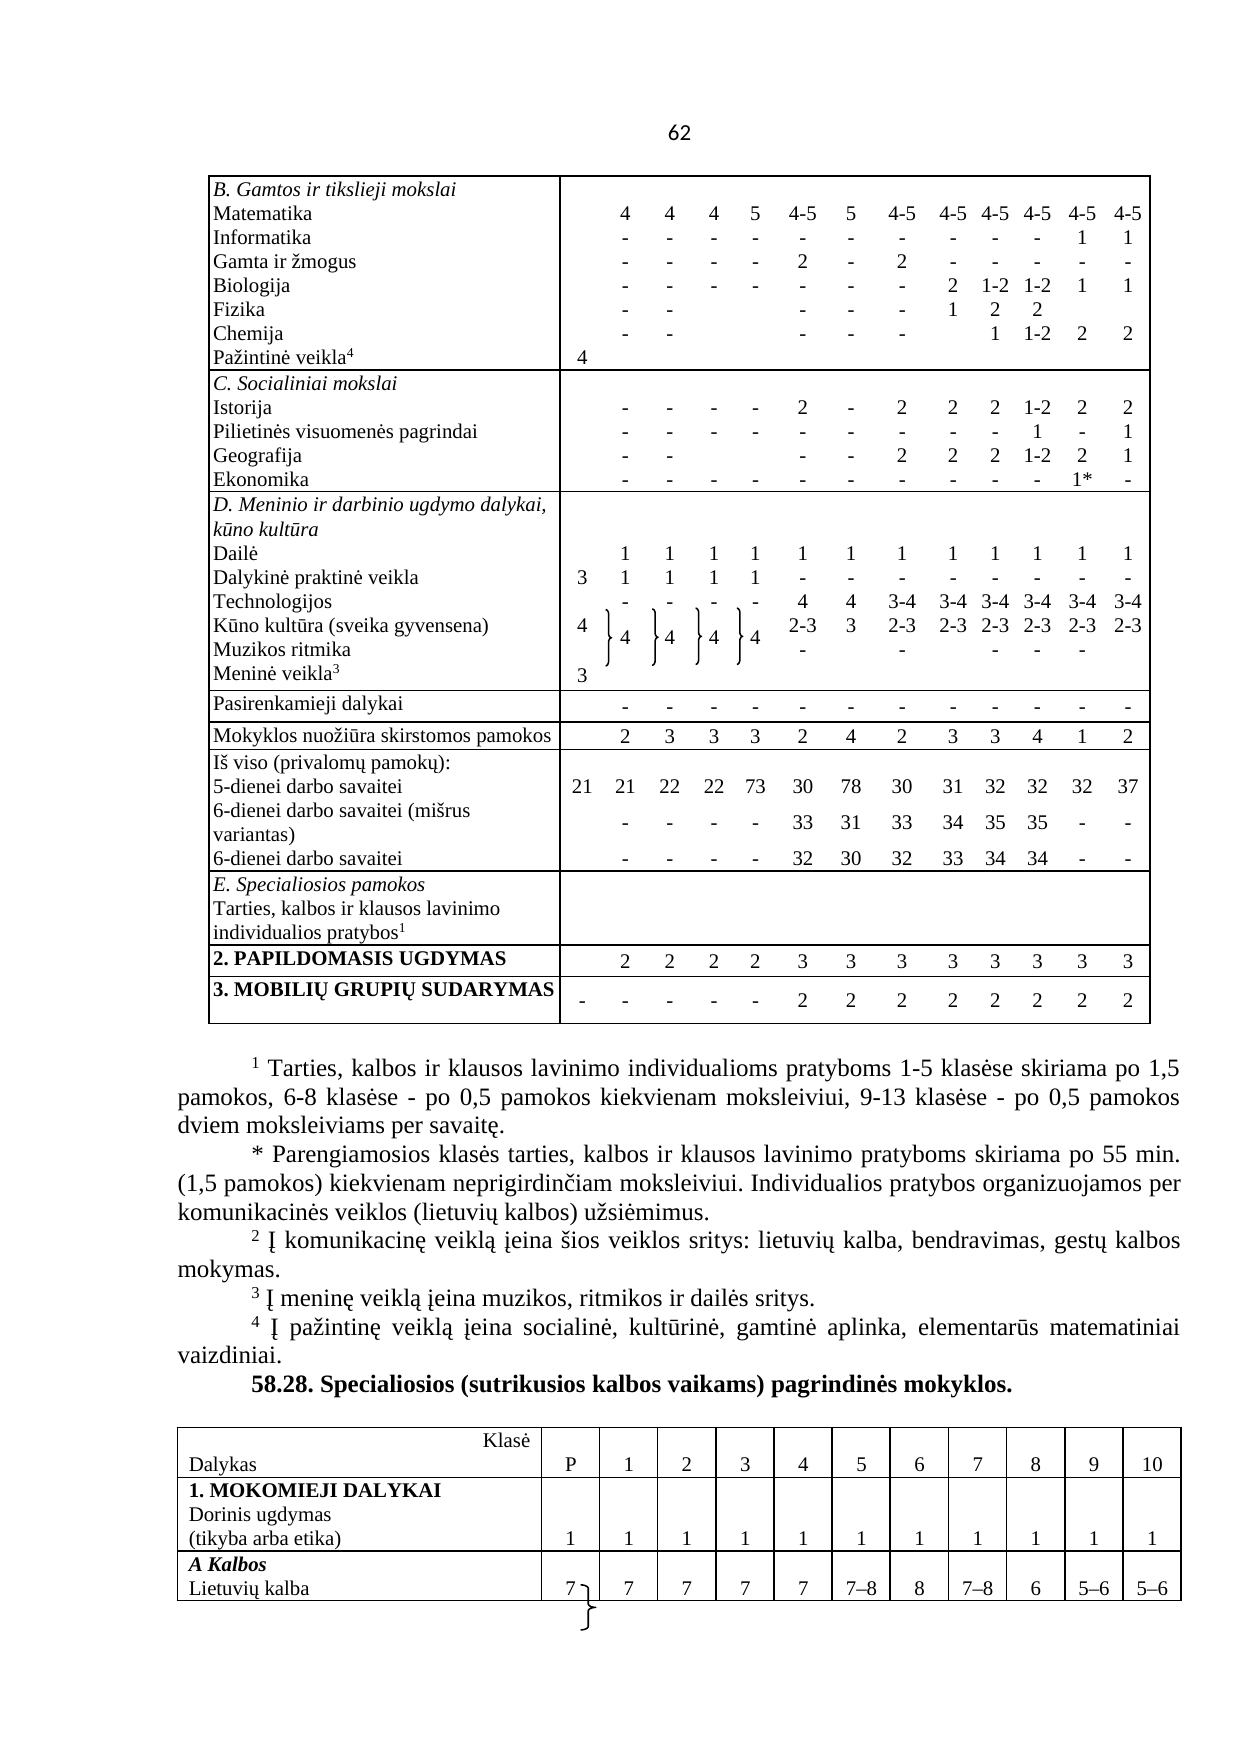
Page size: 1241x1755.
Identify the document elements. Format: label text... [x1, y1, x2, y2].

table_cell 1 [891, 1478, 948, 1550]
table_cell 1 [868, 541, 872, 564]
table_cell - [646, 443, 650, 467]
table_cell - [776, 321, 780, 345]
table_cell 4 [656, 613, 693, 661]
table_cell [689, 177, 693, 201]
table_cell - [689, 589, 693, 613]
table_cell 2 [604, 946, 646, 976]
table_cell [1058, 896, 1106, 944]
table_cell 2-3 [1054, 613, 1058, 637]
table_cell 2 [932, 977, 974, 1023]
table_cell 4 [776, 589, 780, 613]
table_cell 2 [776, 249, 780, 273]
table_cell 3-4 [970, 589, 974, 613]
table_cell - [1016, 565, 1020, 589]
table_cell - [825, 297, 829, 321]
table_cell [776, 896, 829, 944]
table_cell 1 [970, 297, 974, 321]
table_cell - [974, 565, 978, 589]
table_cell [1016, 872, 1020, 896]
table_cell [600, 467, 604, 491]
table_cell [642, 371, 646, 394]
table_cell [974, 177, 978, 201]
table_cell - [932, 225, 936, 249]
table_cell [735, 321, 739, 345]
table_cell 30 [776, 774, 780, 798]
table_cell 21 [600, 774, 604, 798]
table_cell - [689, 249, 693, 273]
table_cell - [830, 273, 834, 297]
table_cell - [1058, 798, 1106, 846]
table_cell 1 [771, 565, 776, 589]
table_cell 1 [872, 541, 876, 564]
table_cell 4 [600, 345, 604, 369]
table_cell 1 [970, 541, 974, 564]
table_cell [604, 750, 608, 774]
table_cell - [646, 798, 693, 846]
table_cell [646, 896, 693, 944]
table_cell - [825, 637, 829, 661]
table_cell [830, 896, 872, 944]
table_cell 8 [891, 1552, 948, 1600]
table_cell [771, 443, 776, 467]
table_cell - [932, 467, 936, 491]
table_cell - [604, 798, 646, 846]
table_cell - [731, 273, 735, 297]
table_cell 3 [970, 723, 974, 748]
table_cell 32 [1054, 774, 1058, 798]
table_cell 1 [1106, 419, 1110, 443]
table_cell - [1054, 467, 1058, 491]
table_cell [1016, 750, 1020, 774]
table_cell - [974, 467, 978, 491]
table_cell 7 [542, 1552, 599, 1600]
table_cell 35 [974, 798, 1016, 846]
table_cell [642, 750, 646, 774]
table_cell [974, 492, 1016, 541]
table_cell 22 [646, 774, 650, 798]
table_cell - [1106, 691, 1149, 721]
table_cell 3 [868, 613, 872, 637]
table_cell - [825, 467, 829, 491]
table_cell [868, 345, 872, 369]
table_cell - [561, 977, 604, 1023]
table_cell - [1016, 467, 1020, 491]
table_cell - [771, 589, 776, 613]
table_cell 4 [868, 589, 872, 613]
table_cell 1-2 [1012, 273, 1016, 297]
table_cell 1 [646, 541, 650, 564]
table_header [833, 1428, 889, 1452]
table_cell [646, 872, 650, 896]
table_cell [646, 492, 693, 541]
table_header [775, 1428, 831, 1452]
table_cell [872, 661, 932, 689]
table_cell 2 [970, 395, 974, 419]
table_cell 4-5 [825, 201, 829, 224]
table_cell [604, 872, 608, 896]
table_cell - [1102, 637, 1106, 661]
table_cell [872, 492, 932, 541]
table_cell 2 [974, 443, 978, 467]
table_cell 4 [642, 201, 646, 224]
table_cell - [1054, 565, 1058, 589]
table_cell - [693, 395, 697, 419]
table_cell [693, 297, 697, 321]
table_cell 1-2 [1054, 273, 1058, 297]
table_cell [600, 443, 604, 467]
table_cell 1 [1066, 1478, 1122, 1550]
table_cell - [735, 589, 739, 613]
table_cell [932, 492, 974, 541]
table_cell [735, 177, 739, 201]
table_cell [825, 177, 829, 201]
table_cell [600, 589, 604, 613]
table_cell - [1102, 565, 1106, 589]
table_cell 31 [830, 798, 872, 846]
table_cell 1 [1058, 541, 1062, 564]
table_cell [561, 896, 604, 944]
table_cell 6 [891, 1452, 948, 1476]
table_cell - [1058, 846, 1062, 870]
table_cell - [771, 225, 776, 249]
table_cell [776, 177, 780, 201]
table_cell - [689, 443, 693, 467]
table_cell - [642, 846, 646, 870]
table_cell - [872, 565, 876, 589]
table_cell A Kalbos Lietuvių kalba [178, 1552, 541, 1600]
table_cell - [735, 249, 739, 273]
table_cell - [927, 273, 932, 297]
table_cell 1-2 [1054, 443, 1058, 467]
table_cell 4-5 [1012, 201, 1016, 224]
table_cell 2 [1012, 395, 1016, 419]
table_cell [689, 371, 693, 394]
table_header [717, 1428, 773, 1452]
table_cell 1 [735, 541, 739, 564]
table_cell [776, 661, 829, 689]
table_cell 1 [1106, 225, 1110, 249]
table_cell - [1012, 419, 1016, 443]
table_cell 1 [646, 565, 650, 589]
table_cell 1 [830, 541, 834, 564]
table_header [949, 1428, 1006, 1452]
table_cell [600, 321, 604, 345]
table_cell 4 [1016, 723, 1020, 748]
table_cell [830, 750, 834, 774]
table_cell 1 [1054, 541, 1058, 564]
table_cell 32 [872, 846, 876, 870]
table_cell 4-5 [1016, 201, 1020, 224]
table_cell - [689, 395, 693, 419]
table_cell 1 [932, 541, 936, 564]
table_cell 1 [689, 565, 693, 589]
table_cell 32 [1012, 774, 1016, 798]
table_cell 3-4 [1058, 589, 1062, 613]
table_cell [646, 750, 650, 774]
table_cell - [825, 321, 829, 345]
table_cell 34 [1054, 846, 1058, 870]
table_cell - [646, 419, 650, 443]
table_cell 1-2 [974, 273, 978, 297]
table_cell 3-4 [1054, 589, 1058, 613]
table_cell [604, 613, 608, 661]
table_cell Pasirenkamieji dalykai [210, 691, 559, 721]
table_cell [693, 613, 697, 661]
table_cell 21 [642, 774, 646, 798]
table_cell [642, 345, 646, 369]
table_cell - [693, 589, 697, 613]
table_cell [735, 297, 739, 321]
table_cell [868, 750, 872, 774]
table_cell - [1054, 249, 1058, 273]
table_cell [1102, 177, 1106, 201]
table_cell [604, 177, 608, 201]
table_cell 2 [1102, 321, 1106, 345]
table_cell [1102, 345, 1106, 369]
table_cell [689, 345, 693, 369]
table_cell 3. MOBILIŲ GRUPIŲ SUDARYMAS [210, 977, 559, 1023]
table_header [600, 1428, 657, 1452]
table_cell 2 [872, 723, 876, 748]
table_cell 4 [731, 201, 735, 224]
table_cell - [642, 467, 646, 491]
table_cell 5 [830, 201, 834, 224]
table_cell 1 [1016, 541, 1020, 564]
table_cell [771, 371, 776, 394]
table_cell 2 [932, 443, 936, 467]
table_cell [830, 872, 834, 896]
table_cell 1. MOKOMIEJI DALYKAI Dorinis ugdymas (tikyba arba etika) [178, 1478, 541, 1550]
table_cell - [1058, 637, 1062, 661]
table_cell 2. PAPILDOMASIS UGDYMAS [210, 946, 559, 976]
table_cell - [932, 249, 936, 273]
table_cell [1054, 345, 1058, 369]
table_cell 4-5 [1102, 201, 1106, 224]
table_cell 2 [1058, 321, 1062, 345]
table_cell 1-2 [1054, 395, 1058, 419]
table_cell [872, 896, 932, 944]
table_cell 1 [927, 541, 932, 564]
table_cell [1058, 177, 1062, 201]
table_cell 2-3 [872, 613, 876, 637]
table_cell 2 [830, 977, 872, 1023]
table_cell - [1102, 249, 1106, 273]
table_cell 1 [604, 565, 608, 589]
table_cell [1102, 371, 1106, 394]
table_cell - [646, 977, 693, 1023]
table_cell - [776, 225, 780, 249]
table_cell 2 [1054, 297, 1058, 321]
table_cell 1 [1124, 1478, 1180, 1550]
table_cell 2-3 [1012, 613, 1016, 637]
table_cell - [693, 977, 735, 1023]
table_cell [1012, 750, 1016, 774]
table_cell [776, 750, 780, 774]
table_cell 4-5 [776, 201, 780, 224]
table_cell [642, 177, 646, 201]
table_cell 2 [604, 723, 608, 748]
table_cell [776, 492, 829, 541]
table_cell - [932, 691, 974, 721]
table_cell - [693, 467, 697, 491]
table_cell 1 [542, 1478, 599, 1550]
table_cell [735, 613, 739, 661]
table_cell 5–6 [1124, 1552, 1180, 1600]
table_cell 1 [1102, 541, 1106, 564]
table_cell [1058, 750, 1062, 774]
table_cell [693, 492, 735, 541]
table_cell [771, 872, 776, 896]
table_cell 78 [830, 774, 834, 798]
table_cell 4 [741, 613, 776, 661]
table_cell 1 [735, 565, 739, 589]
table_cell 1-2 [1016, 395, 1020, 419]
table_cell [1054, 750, 1058, 774]
table_cell 2 [872, 249, 876, 273]
table_cell - [735, 273, 739, 297]
table_cell 4 [610, 613, 646, 661]
table_cell - [776, 467, 780, 491]
table_cell - [689, 467, 693, 491]
table_cell 4-5 [1054, 201, 1058, 224]
table_cell - [604, 467, 608, 491]
table_cell - [932, 419, 936, 443]
table_cell 4 [868, 723, 872, 748]
table_cell [561, 492, 604, 541]
table_cell [974, 345, 978, 369]
table_cell 2 [1106, 395, 1110, 419]
table_cell - [1106, 798, 1149, 846]
table_cell - [830, 225, 834, 249]
table_cell [1102, 872, 1106, 896]
table_cell [689, 872, 693, 896]
table_cell 2 [1102, 395, 1106, 419]
table_cell - [1106, 846, 1110, 870]
table_cell 3 [830, 946, 872, 976]
table_cell 22 [693, 774, 697, 798]
table_cell 32 [927, 846, 932, 870]
table_cell 21 [604, 774, 608, 798]
table_cell 2-3 [1016, 613, 1020, 637]
table_cell - [693, 225, 697, 249]
table_cell Meninė veikla3 [210, 661, 559, 689]
table_cell 2 [1012, 297, 1016, 321]
table_cell - [771, 419, 776, 443]
table_cell [974, 872, 978, 896]
table_cell [600, 297, 604, 321]
text 3 Į meninę veiklą įeina muzikos, ritmikos ir dailės sritys. [177, 1283, 1181, 1312]
table_cell 3 [872, 946, 932, 976]
table_cell [693, 177, 697, 201]
table_cell [646, 613, 654, 661]
table_cell 2 [970, 443, 974, 467]
table_cell - [830, 249, 834, 273]
table_cell 2-3 [970, 613, 974, 637]
table_cell - [1016, 225, 1020, 249]
table_cell 7–8 [949, 1552, 1006, 1600]
table_cell - [689, 419, 693, 443]
table_cell 1 [1058, 225, 1062, 249]
table_cell [600, 750, 604, 774]
table_cell - [927, 565, 932, 589]
table_cell 1 [974, 321, 978, 345]
table_cell 1 [689, 541, 693, 564]
table_cell 4 [689, 201, 693, 224]
table_cell - [642, 321, 646, 345]
table_cell [1106, 492, 1149, 541]
table_cell 2 [872, 395, 876, 419]
table_cell [646, 371, 650, 394]
table_cell - [872, 321, 876, 345]
table_cell - [735, 691, 776, 721]
table_cell 7 [600, 1552, 657, 1600]
table_cell 3 [1058, 946, 1106, 976]
table_cell [1016, 345, 1020, 369]
table_cell 3 [1016, 946, 1058, 976]
table_cell [731, 750, 735, 774]
table_cell 3 [689, 723, 693, 748]
table_cell 2 [970, 273, 974, 297]
table_cell 3 [776, 946, 829, 976]
table_cell 4 [700, 613, 735, 661]
table_cell [872, 345, 876, 369]
table_cell [872, 872, 876, 896]
table_cell 2 [642, 723, 646, 748]
table_cell - [731, 419, 735, 443]
table_cell [1106, 872, 1110, 896]
table_cell [1106, 637, 1110, 661]
table_cell - [1106, 467, 1110, 491]
table_cell 7 [658, 1552, 715, 1600]
table_cell 1 [825, 541, 829, 564]
table_cell [974, 896, 1016, 944]
table_cell - [689, 321, 693, 345]
table_cell 1 [731, 565, 735, 589]
table_cell - [1012, 637, 1016, 661]
table_cell 2 [1058, 443, 1062, 467]
table_cell [735, 750, 739, 774]
table_cell 2 [927, 443, 932, 467]
table_cell [1016, 492, 1058, 541]
table_cell 1 [731, 541, 735, 564]
table_cell [927, 750, 932, 774]
table_cell 1 [717, 1478, 773, 1550]
table_cell [970, 637, 974, 661]
table_cell 1 [776, 541, 780, 564]
table_cell - [1102, 846, 1106, 870]
table_cell - [735, 419, 739, 443]
table_cell [735, 443, 739, 467]
table_cell [927, 371, 932, 394]
table_cell - [1102, 419, 1106, 443]
table_cell 4-5 [970, 201, 974, 224]
table_cell - [731, 395, 735, 419]
table_cell 5–6 [1066, 1552, 1122, 1600]
table_cell 2 [1016, 297, 1020, 321]
table_cell 1 [1102, 273, 1106, 297]
table_cell [974, 661, 1016, 689]
table_cell [830, 177, 834, 201]
table_cell 34 [1012, 846, 1016, 870]
table_cell - [825, 443, 829, 467]
table_cell 31 [932, 774, 936, 798]
table_cell - [771, 273, 776, 297]
table_cell [600, 637, 604, 661]
table_cell [735, 371, 739, 394]
table_cell 1 [949, 1478, 1006, 1550]
table_cell [1106, 750, 1110, 774]
table_cell [1058, 371, 1062, 394]
table_cell [932, 896, 974, 944]
table_cell 1 [1012, 321, 1016, 345]
table_cell 2 [693, 946, 735, 976]
table_cell - [868, 225, 872, 249]
table_cell 2 [825, 249, 829, 273]
table_header [891, 1428, 948, 1452]
table_cell 22 [689, 774, 693, 798]
table_cell [600, 225, 604, 249]
table_cell - [735, 977, 776, 1023]
table_cell [970, 371, 974, 394]
table_cell - [735, 846, 739, 870]
table_cell - [642, 589, 646, 613]
table_cell [830, 371, 834, 394]
table_cell 37 [1106, 774, 1110, 798]
table_cell [1106, 661, 1149, 689]
table_cell 5 [735, 201, 739, 224]
table_cell 30 [927, 774, 932, 798]
table_cell [872, 750, 876, 774]
table_cell 33 [776, 798, 829, 846]
table_cell [600, 273, 604, 297]
table_cell [771, 297, 776, 321]
table_cell 3-4 [872, 589, 876, 613]
table_cell - [927, 321, 932, 345]
table_cell - [927, 419, 932, 443]
table_cell - [927, 467, 932, 491]
table_cell - [932, 565, 936, 589]
table_cell - [1054, 637, 1058, 661]
table_cell 3-4 [1102, 589, 1106, 613]
table_cell [771, 750, 776, 774]
table_cell [693, 750, 697, 774]
table_cell [927, 345, 932, 369]
table_cell [693, 872, 697, 896]
table_cell 34 [1016, 846, 1020, 870]
table_cell 4-5 [1058, 201, 1062, 224]
table_cell 3 [1106, 946, 1149, 976]
table_cell 2-3 [776, 613, 780, 637]
table_cell 7–8 [833, 1552, 889, 1600]
table_cell [970, 750, 974, 774]
table_cell - [970, 249, 974, 273]
table_cell 31 [970, 774, 974, 798]
table_cell - [776, 273, 780, 297]
table_cell [604, 371, 608, 394]
table_cell - [642, 395, 646, 419]
table_cell - [1016, 691, 1058, 721]
table_header [1124, 1428, 1180, 1452]
table_cell - [974, 249, 978, 273]
table_cell [932, 345, 936, 369]
table_cell - [604, 419, 608, 443]
table_cell [642, 661, 646, 689]
table_cell 32 [776, 846, 780, 870]
table_cell 1 [775, 1478, 831, 1550]
table_cell [735, 896, 776, 944]
table_cell 2 [776, 977, 829, 1023]
table_cell - [731, 249, 735, 273]
table_cell - [872, 467, 876, 491]
table_cell [974, 750, 978, 774]
table_cell 4-5 [974, 201, 978, 224]
table_cell - [872, 419, 876, 443]
table_cell - [642, 297, 646, 321]
table_cell [731, 371, 735, 394]
table_cell [735, 345, 739, 369]
table_cell [932, 177, 936, 201]
table_cell 2 [927, 395, 932, 419]
text * Parengiamosios klasės tarties, kalbos ir klausos lavinimo pratyboms skiriama po 55 min. (1,5 pamokos) kiekvienam neprigirdinčiam moksleiviui. Individualios pratybos organizuojamos per komunikacinės veiklos (lietuvių kalbos) užsiėmimus. [177, 1139, 1181, 1225]
table_cell 2 [1106, 723, 1110, 748]
table_cell [1012, 345, 1016, 369]
table_cell - [646, 249, 650, 273]
table_cell [872, 371, 876, 394]
table_cell 32 [1016, 774, 1020, 798]
table_cell 2 [825, 723, 829, 748]
table_cell 2 [872, 443, 876, 467]
table_cell [1102, 750, 1106, 774]
table_cell - [1058, 419, 1062, 443]
table_cell [1106, 345, 1110, 369]
table_cell [830, 661, 872, 689]
table_cell 3-4 [974, 589, 978, 613]
table_cell - [693, 691, 735, 721]
table_cell - [776, 691, 829, 721]
table_cell - [731, 589, 735, 613]
table_cell 3 [932, 723, 936, 748]
table_cell 1 [1106, 541, 1110, 564]
table_cell - [1058, 565, 1062, 589]
table_cell [825, 872, 829, 896]
table_cell - [776, 443, 780, 467]
table_cell 1 [1102, 225, 1106, 249]
table_cell - [604, 691, 646, 721]
table_cell 34 [974, 846, 978, 870]
table_cell 2-3 [927, 613, 932, 637]
table_cell 2 [1102, 443, 1106, 467]
table_cell [970, 345, 974, 369]
table_cell 2 [932, 395, 936, 419]
table_cell - [927, 225, 932, 249]
table_cell 32 [974, 774, 978, 798]
table_cell - [604, 395, 608, 419]
table_cell - [642, 225, 646, 249]
table_cell 2 [974, 977, 1016, 1023]
table_cell [974, 371, 978, 394]
table_cell 3 [646, 723, 650, 748]
table_cell - [868, 467, 872, 491]
table_cell 3 [731, 723, 735, 748]
table_cell [1054, 177, 1058, 201]
table_cell [1058, 872, 1062, 896]
table_cell - [1012, 225, 1016, 249]
table_cell 4-5 [872, 201, 876, 224]
table_cell 1 [1007, 1478, 1064, 1550]
table_cell 1 [642, 541, 646, 564]
table_cell - [830, 419, 834, 443]
text 58.28. Specialiosios (sutrikusios kalbos vaikams) pagrindinės mokyklos. [177, 1369, 1181, 1398]
table_cell 2-3 [1106, 613, 1110, 637]
table_cell 1-2 [1016, 321, 1020, 345]
table_cell - [825, 273, 829, 297]
table_cell - [776, 565, 780, 589]
table_cell [927, 177, 932, 201]
table_cell [1058, 297, 1062, 321]
table_cell - [868, 395, 872, 419]
table_cell - [693, 419, 697, 443]
table_cell - [974, 419, 978, 443]
table_cell 4 [825, 589, 829, 613]
table_cell 33 [932, 846, 936, 870]
table_cell 2 [658, 1452, 715, 1476]
table_cell - [1012, 249, 1016, 273]
table_cell - [1106, 565, 1110, 589]
table_cell [1012, 177, 1016, 201]
table_cell - [646, 321, 650, 345]
table_cell [731, 345, 735, 369]
table_cell - [970, 225, 974, 249]
table_cell 34 [932, 798, 974, 846]
table_cell - [604, 297, 608, 321]
table_cell 2 [825, 395, 829, 419]
table_cell 2 [1106, 977, 1149, 1023]
table_cell [825, 371, 829, 394]
table_cell [868, 177, 872, 201]
table_cell - [1016, 249, 1020, 273]
table_cell 32 [825, 846, 829, 870]
table_cell 30 [830, 846, 834, 870]
table_cell - [735, 467, 739, 491]
table_cell 3-4 [1016, 589, 1020, 613]
table_cell - [604, 321, 608, 345]
table_cell - [642, 273, 646, 297]
table_cell 1-2 [1016, 443, 1020, 467]
table_cell - [604, 273, 608, 297]
table_cell - [604, 225, 608, 249]
table_cell [932, 637, 936, 661]
table_cell 1 [600, 1478, 657, 1550]
table_cell - [872, 691, 932, 721]
table_cell - [604, 589, 608, 613]
table_cell 6 [1007, 1552, 1064, 1600]
table_cell 2-3 [825, 613, 829, 637]
table_cell [776, 371, 780, 394]
table_cell [735, 872, 739, 896]
table_cell [561, 691, 604, 721]
table_cell - [604, 977, 646, 1023]
table_cell 73 [771, 774, 776, 798]
table_cell [1106, 297, 1110, 321]
table_cell 4 [775, 1452, 831, 1476]
table_cell [1058, 345, 1062, 369]
table_cell 4-5 [1106, 201, 1110, 224]
table_cell [646, 345, 650, 369]
table_cell - [1058, 249, 1062, 273]
table_cell 7 [949, 1452, 1006, 1476]
table_cell - [868, 249, 872, 273]
table_cell [1058, 492, 1106, 541]
table_cell - [868, 297, 872, 321]
table_cell [604, 492, 646, 541]
table_cell [693, 896, 735, 944]
table_cell - [776, 637, 780, 661]
table_cell 1 [693, 541, 697, 564]
table_cell - [642, 419, 646, 443]
table_cell - [872, 273, 876, 297]
table_cell [932, 872, 936, 896]
table_cell 30 [872, 774, 876, 798]
table_cell [731, 443, 735, 467]
table_cell [1058, 661, 1106, 689]
table_cell 2 [735, 946, 776, 976]
table_cell - [868, 321, 872, 345]
table_cell - [974, 691, 1016, 721]
table_cell - [735, 798, 776, 846]
table_cell [868, 371, 872, 394]
table_cell - [970, 565, 974, 589]
table_cell [1012, 371, 1016, 394]
table_cell - [646, 273, 650, 297]
table_cell 4-5 [927, 201, 932, 224]
table_cell [600, 541, 604, 564]
table_cell [561, 798, 604, 846]
table_cell - [830, 443, 834, 467]
table_cell - [830, 467, 834, 491]
table_cell 2 [927, 249, 932, 273]
table_cell 2 [1106, 321, 1110, 345]
table_cell 4 [600, 613, 604, 637]
table_cell 3-4 [932, 589, 936, 613]
table_cell - [771, 467, 776, 491]
table_cell [600, 177, 604, 201]
table_cell Dalykas [178, 1452, 541, 1476]
table_header [1066, 1428, 1122, 1452]
table_cell 1 [1054, 419, 1058, 443]
table_cell [1054, 371, 1058, 394]
table_cell [693, 661, 735, 689]
text 2 Į komunikacinę veiklą įeina šios veiklos sritys: lietuvių kalba, bendravimas, gestų kalbos mokymas. [177, 1225, 1181, 1283]
table_cell [731, 872, 735, 896]
table_cell - [1058, 691, 1106, 721]
table_cell [825, 345, 829, 369]
table_cell 4 [646, 201, 650, 224]
table_cell - [1012, 467, 1016, 491]
table_cell - [830, 395, 834, 419]
table_cell 2-3 [974, 613, 978, 637]
table_cell 1 [833, 1478, 889, 1550]
table_cell [1012, 872, 1016, 896]
table_cell - [970, 467, 974, 491]
table_cell - [872, 637, 876, 661]
table_cell 3 [771, 723, 776, 748]
table_cell - [1054, 225, 1058, 249]
table_cell 32 [1102, 774, 1106, 798]
table_header [1007, 1428, 1064, 1452]
table_cell [1106, 177, 1110, 201]
table_cell [693, 443, 697, 467]
table_cell 3 [974, 946, 1016, 976]
table_cell - [689, 225, 693, 249]
table_cell [600, 872, 604, 896]
table_cell - [771, 249, 776, 273]
table_cell 78 [868, 774, 872, 798]
table_cell - [642, 249, 646, 273]
table_cell [731, 297, 735, 321]
table_cell - [868, 273, 872, 297]
table_cell 2 [646, 946, 693, 976]
table_cell - [646, 691, 693, 721]
table_cell 4 [830, 589, 834, 613]
table_cell 1 [1012, 541, 1016, 564]
table_cell 30 [868, 846, 872, 870]
table_cell - [604, 443, 608, 467]
table_cell 1 [600, 1452, 657, 1476]
table_cell - [974, 225, 978, 249]
table_cell [646, 661, 693, 689]
table_cell - [604, 249, 608, 273]
table_cell 1 [1016, 419, 1020, 443]
table_cell [735, 661, 776, 689]
table_cell - [731, 846, 735, 870]
table_cell - [825, 419, 829, 443]
table_cell 2 [974, 297, 978, 321]
table_cell 1* [1058, 467, 1062, 491]
table_cell [1016, 661, 1058, 689]
table_cell [825, 750, 829, 774]
table_cell 9 [1066, 1452, 1122, 1476]
table_cell [600, 371, 604, 394]
table_cell [927, 872, 932, 896]
table_cell - [771, 846, 776, 870]
table_cell [830, 345, 834, 369]
table_cell - [735, 225, 739, 249]
table_cell - [1012, 565, 1016, 589]
table_cell - [689, 273, 693, 297]
table_cell 3 [561, 661, 604, 689]
table_cell 2-3 [1102, 613, 1106, 637]
table_cell 3 [717, 1452, 773, 1476]
table_cell 1 [642, 565, 646, 589]
table_cell [693, 371, 697, 394]
table_cell [689, 750, 693, 774]
table_header [658, 1428, 715, 1452]
table_cell - [927, 297, 932, 321]
table_cell [776, 872, 780, 896]
table_cell 7 [717, 1552, 773, 1600]
table_cell 2 [1016, 977, 1058, 1023]
table_cell - [825, 225, 829, 249]
table_cell 8 [1007, 1452, 1064, 1476]
table_cell 2 [974, 395, 978, 419]
table_cell - [974, 637, 978, 661]
table_cell 4 [830, 723, 834, 748]
table_header [542, 1428, 599, 1452]
table_cell [642, 872, 646, 896]
table_cell - [927, 637, 932, 661]
table_cell [872, 177, 876, 201]
table_cell 3-4 [1012, 589, 1016, 613]
table_cell - [646, 467, 650, 491]
table_cell [970, 177, 974, 201]
table_cell [600, 723, 604, 748]
table_cell - [776, 297, 780, 321]
table_cell - [1016, 637, 1020, 661]
table_cell [600, 201, 604, 224]
table_cell [600, 419, 604, 443]
table_cell [830, 637, 834, 661]
table_cell [604, 661, 608, 689]
table_cell 22 [731, 774, 735, 798]
table_cell [1016, 896, 1058, 944]
table_cell 1 [1058, 723, 1062, 748]
table_cell 2 [1058, 395, 1062, 419]
table_cell 3 [735, 723, 739, 748]
table_cell 4 [604, 201, 608, 224]
table_cell - [689, 846, 693, 870]
table_cell [600, 395, 604, 419]
table_cell - [693, 846, 697, 870]
table_cell 30 [825, 774, 829, 798]
table_cell [932, 750, 936, 774]
table_cell - [646, 225, 650, 249]
table_cell 1 [1102, 723, 1106, 748]
table_cell [932, 371, 936, 394]
table_cell 1-2 [1016, 273, 1020, 297]
table_cell - [771, 395, 776, 419]
table_cell 32 [1058, 774, 1062, 798]
table_cell - [830, 691, 872, 721]
table_cell 33 [872, 798, 932, 846]
table_cell 7 [775, 1552, 831, 1600]
text 4 Į pažintinę veiklą įeina socialinė, kultūrinė, gamtinė aplinka, elementarūs matematiniai vaizdiniai. [177, 1312, 1181, 1369]
table_cell 1 [658, 1478, 715, 1550]
table_cell Mokyklos nuožiūra skirstomos pamokos [210, 723, 559, 748]
table_cell 35 [1016, 798, 1058, 846]
table_cell - [642, 443, 646, 467]
table_cell - [1106, 249, 1110, 273]
table_cell - [825, 565, 829, 589]
table_cell - [646, 395, 650, 419]
table_cell 3 [830, 613, 834, 637]
table_cell [1106, 896, 1149, 944]
table_cell [561, 946, 604, 976]
table_cell 3-4 [1106, 589, 1110, 613]
table_cell 3 [974, 723, 978, 748]
table_cell - [830, 321, 834, 345]
table_cell 1 [1106, 443, 1110, 467]
table_cell 1 [1106, 273, 1110, 297]
table_cell 5 [771, 201, 776, 224]
table_cell 2 [1012, 443, 1016, 467]
table_cell - [868, 419, 872, 443]
table_cell [604, 345, 608, 369]
table_cell [1016, 177, 1020, 201]
table_cell - [872, 297, 876, 321]
table_cell [600, 249, 604, 273]
table_cell [1016, 371, 1020, 394]
table_cell [771, 177, 776, 201]
table_cell 2 [776, 723, 780, 748]
table_cell 33 [970, 846, 974, 870]
table_cell - [731, 225, 735, 249]
table_cell [932, 661, 974, 689]
table_cell [600, 846, 604, 870]
text 1 Tarties, kalbos ir klausos lavinimo individualioms pratyboms 1-5 klasėse skiriama po 1,5 pamokos, 6-8 klasėse - po 0,5 pamokos kiekvienam moksleiviui, 9-13 klasėse - po 0,5 pamokos dviem moksleiviams per savaitę. [177, 1053, 1181, 1139]
table_cell [693, 345, 697, 369]
table_cell 4-5 [932, 201, 936, 224]
table_cell - [868, 443, 872, 467]
table_cell [731, 321, 735, 345]
table_cell 3 [693, 723, 697, 748]
table_cell - [830, 565, 834, 589]
table_cell 4 [693, 201, 697, 224]
table_cell - [731, 467, 735, 491]
table_cell 2 [1058, 977, 1106, 1023]
table_cell 1 [1058, 273, 1062, 297]
table_cell 2-3 [932, 613, 936, 637]
table_cell [868, 872, 872, 896]
table_cell [1102, 297, 1106, 321]
table_cell - [689, 297, 693, 321]
table_cell [970, 872, 974, 896]
table_cell - [868, 565, 872, 589]
table_cell [1106, 371, 1110, 394]
table_cell 3-4 [927, 589, 932, 613]
table_cell 4 [1054, 723, 1058, 748]
table_cell [771, 345, 776, 369]
table_cell [1054, 872, 1058, 896]
table_cell [604, 896, 646, 944]
table_cell [970, 321, 974, 345]
table_cell 3 [1012, 723, 1016, 748]
table_cell P [542, 1452, 599, 1476]
table_cell - [693, 798, 735, 846]
table_cell 10 [1124, 1452, 1180, 1476]
table_header Klasė [178, 1428, 541, 1452]
table_cell - [693, 273, 697, 297]
table_cell 1 [604, 541, 608, 564]
table_cell - [646, 846, 650, 870]
table_cell - [646, 589, 650, 613]
table_cell [830, 492, 872, 541]
table_cell - [604, 846, 608, 870]
table_cell 2-3 [1058, 613, 1062, 637]
table_cell 1 [932, 297, 936, 321]
table_cell [771, 321, 776, 345]
table_cell - [872, 225, 876, 249]
table_cell - [735, 395, 739, 419]
table_cell [693, 321, 697, 345]
table_cell 2 [776, 395, 780, 419]
table_cell [868, 637, 872, 661]
table_cell - [970, 419, 974, 443]
table_cell 1 [974, 541, 978, 564]
table_cell 5 [833, 1452, 889, 1476]
table_cell - [776, 419, 780, 443]
table_cell 1 [771, 541, 776, 564]
table_cell 2 [872, 977, 932, 1023]
table_cell 1-2 [1054, 321, 1058, 345]
table_cell 73 [735, 774, 739, 798]
table_cell 5 [868, 201, 872, 224]
table_cell - [646, 297, 650, 321]
table_cell - [693, 249, 697, 273]
table_cell [932, 321, 936, 345]
table_cell 1* [1102, 467, 1106, 491]
table_cell [735, 492, 776, 541]
table_cell 2 [932, 273, 936, 297]
table_cell 3 [600, 565, 604, 589]
table_cell 2 [927, 723, 932, 748]
table_cell [646, 177, 650, 201]
table_cell - [830, 297, 834, 321]
table_cell 1 [693, 565, 697, 589]
table_cell 3 [932, 946, 974, 976]
table_cell [776, 345, 780, 369]
table_cell [731, 177, 735, 201]
